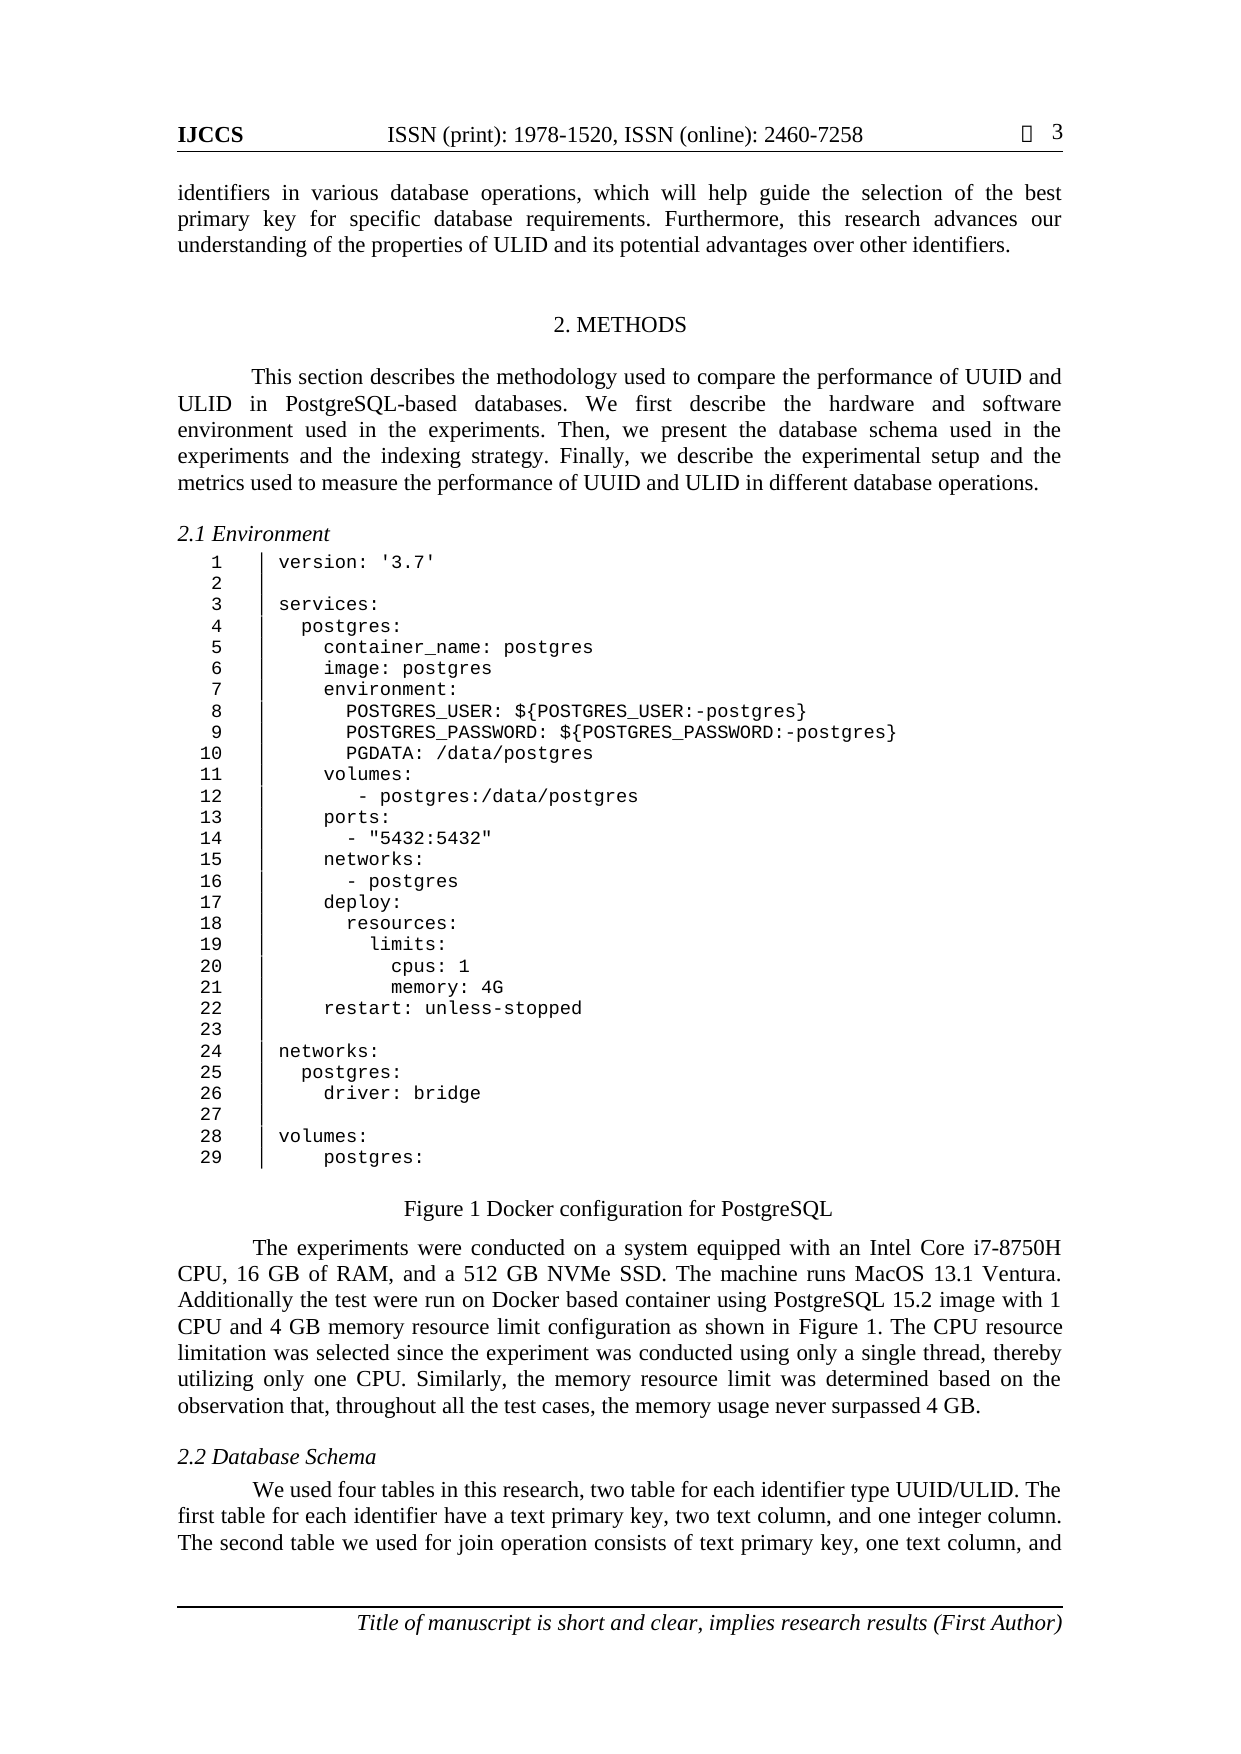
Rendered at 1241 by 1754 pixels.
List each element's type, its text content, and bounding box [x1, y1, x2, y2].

subtitle 2.2 Database Schema [177, 1443, 1063, 1469]
text We used four tables in this research, two table for each identifier type UUID/ULID. The first table for each identifier have a text primary key, two text column, and one integer column. The second table we used for join operation consists of text primary key, one text column, and [177, 1476, 1063, 1555]
text The experiments were conducted on a system equipped with an Intel Core i7-8750H CPU, 16 GB of RAM, and a 512 GB NVMe SSD. The machine runs MacOS 13.1 Ventura. Additionally the test were run on Docker based container using PostgreSQL 15.2 image with 1 CPU and 4 GB memory resource limit configuration as shown in Figure 1. The CPU resource limitation was selected since the experiment was conducted using only a single thread, thereby utilizing only one CPU. Similarly, the memory resource limit was determined based on the observation that, throughout all the test cases, the memory usage never surpassed 4 GB. [177, 1234, 1063, 1418]
subtitle 2.1 Environment [177, 520, 1063, 546]
text This section describes the methodology used to compare the performance of UUID and ULID in PostgreSQL-based databases. We first describe the hardware and software environment used in the experiments. Then, we present the database schema used in the experiments and the indexing strategy. Finally, we describe the experimental setup and the metrics used to measure the performance of UUID and ULID in different database operations. [177, 363, 1063, 495]
text identifiers in various database operations, which will help guide the selection of the best primary key for specific database requirements. Furthermore, this research advances our understanding of the properties of ULID and its potential advantages over other identifiers. [177, 179, 1063, 258]
text Figure 1 Docker configuration for PostgreSQL [177, 553, 1059, 1222]
subtitle 2. METHODS [177, 311, 1063, 337]
